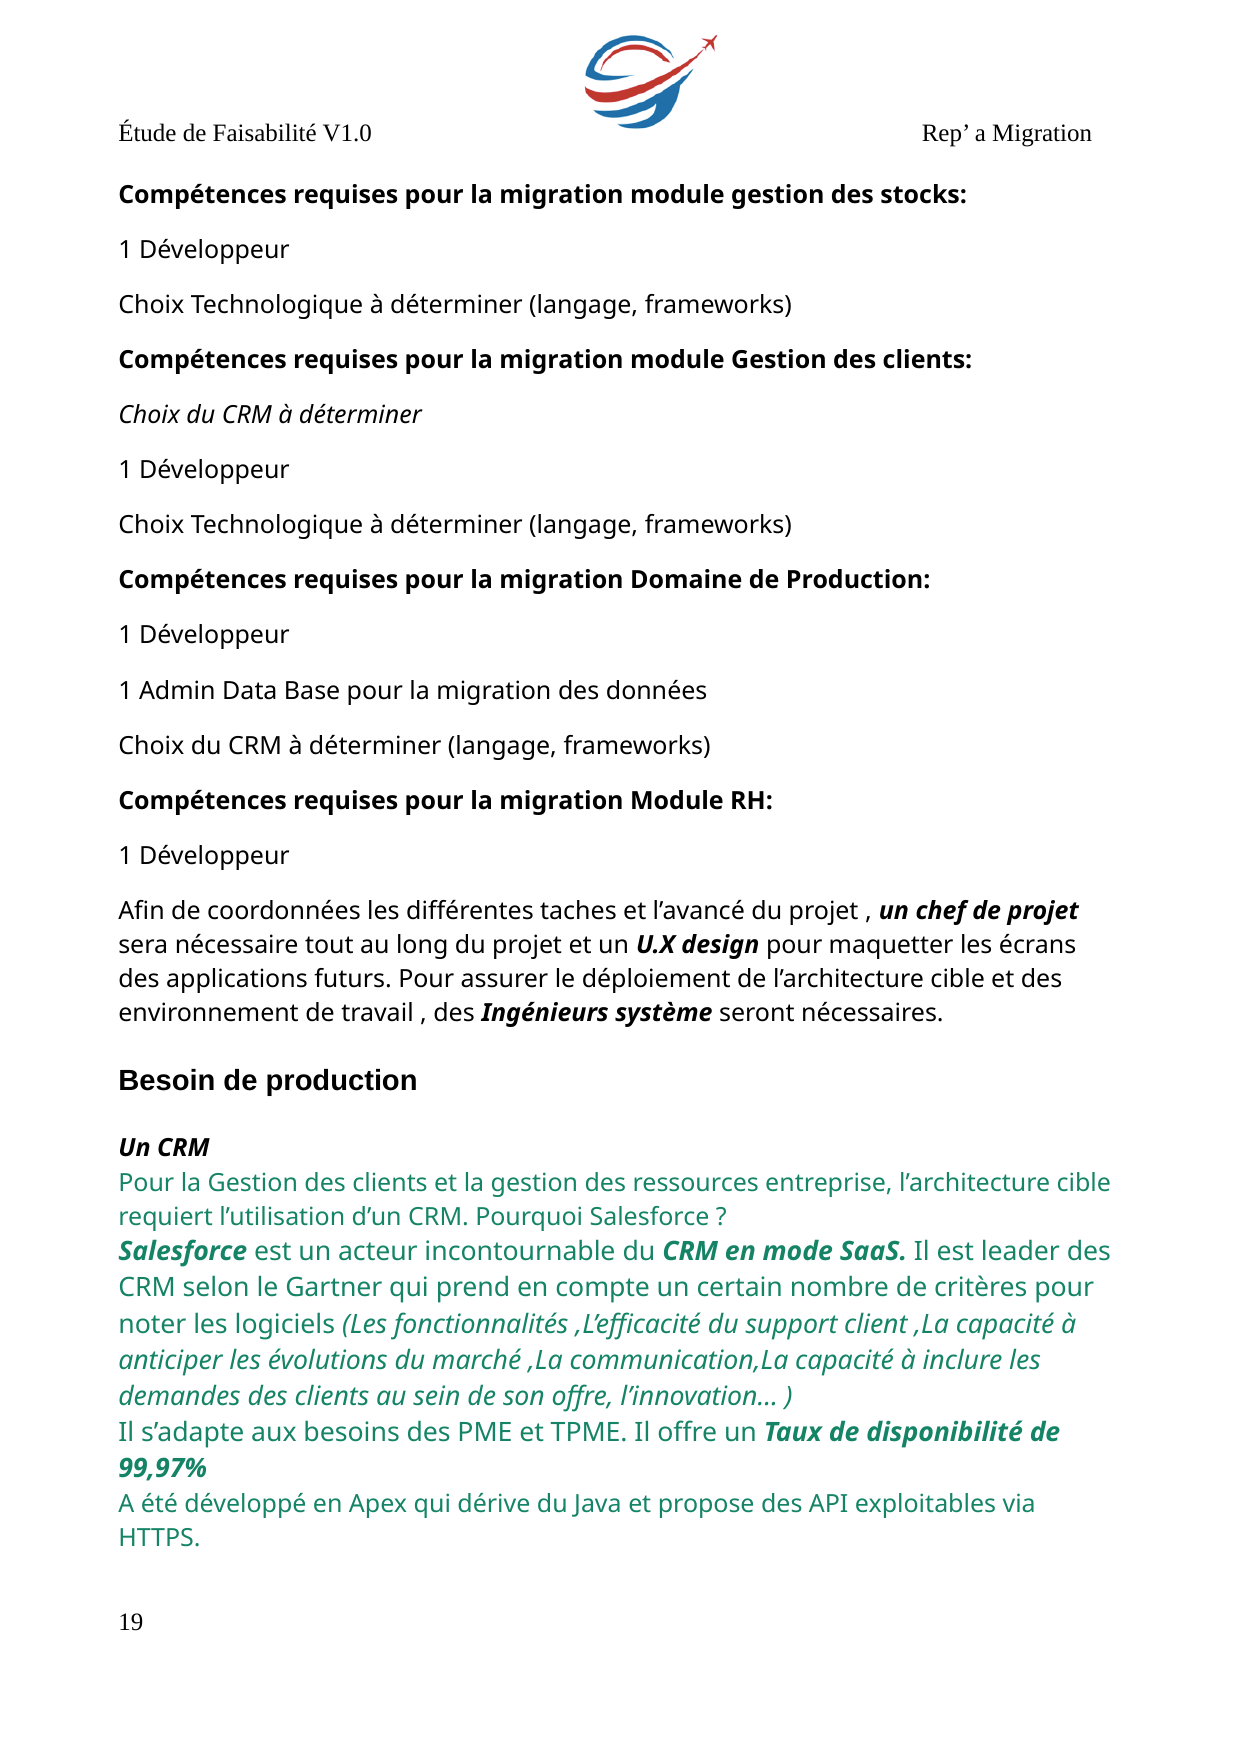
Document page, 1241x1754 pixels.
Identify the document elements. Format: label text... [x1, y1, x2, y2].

text Pour la Gestion des clients et la gestion des ressources entreprise, l’architecture cible requiert l’utilisation d’un CRM. Pourquoi Salesforce ? [118, 1164, 1122, 1232]
text Compétences requises pour la migration Domaine de Production: [118, 562, 1122, 596]
text 1 Développeur [118, 231, 1122, 266]
text A été développé en Apex qui dérive du Java et propose des API exploitables via HTTPS. [118, 1485, 1122, 1553]
text Un CRM [118, 1130, 1122, 1164]
text Choix du CRM à déterminer [118, 397, 1122, 431]
text Compétences requises pour la migration module Gestion des clients: [118, 342, 1122, 376]
text Compétences requises pour la migration Module RH: [118, 782, 1122, 817]
text 1 Admin Data Base pour la migration des données [118, 672, 1122, 706]
text Salesforce est un acteur incontournable du CRM en mode SaaS. Il est leader des CRM selon le Gartner qui prend en compte un certain nombre de critères pour noter les logiciels (Les fonctionnalités ,L’efficacité du support client ,La capacité à anticiper les évolutions du marché ,La communication,La capacité à inclure les demandes des clients au sein de son offre, l’innovation… ) [118, 1232, 1122, 1413]
text Besoin de production [118, 1063, 1122, 1097]
text Il s’adapte aux besoins des PME et TPME. Il offre un Taux de disponibilité de 99,97% [118, 1413, 1122, 1485]
text 1 Développeur [118, 838, 1122, 872]
text Compétences requises pour la migration module gestion des stocks: [118, 176, 1122, 210]
picture [577, 14, 723, 155]
text Choix Technologique à déterminer (langage, frameworks) [118, 287, 1122, 321]
text 1 Développeur [118, 617, 1122, 651]
text Choix du CRM à déterminer (langage, frameworks) [118, 727, 1122, 761]
text Afin de coordonnées les différentes taches et l’avancé du projet , un chef de projet sera nécessaire tout au long du projet et un U.X design pour maquetter les écrans des applications futurs. Pour assurer le déploiement de l’architecture cible et des environnement de travail , des Ingénieurs système seront nécessaires. [118, 893, 1122, 1029]
text Choix Technologique à déterminer (langage, frameworks) [118, 507, 1122, 541]
text 1 Développeur [118, 452, 1122, 486]
